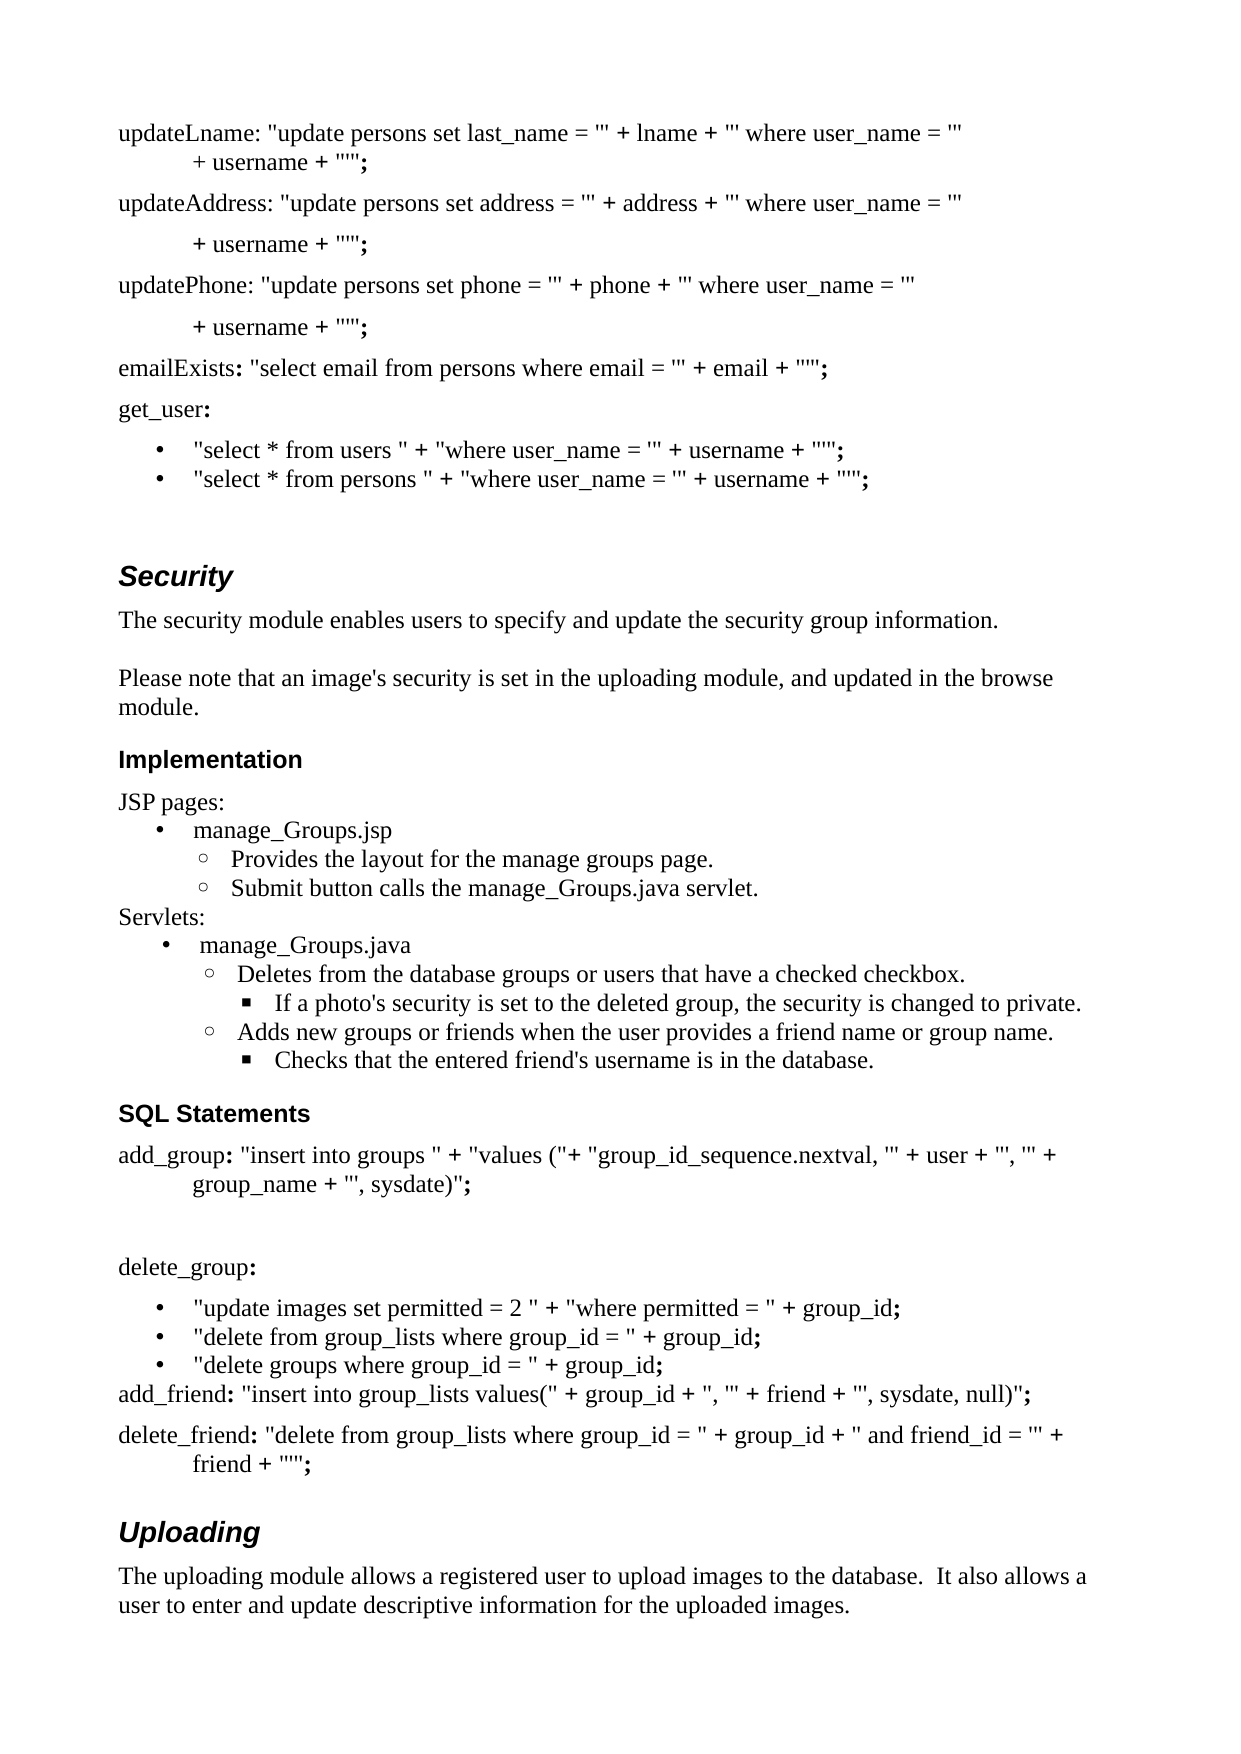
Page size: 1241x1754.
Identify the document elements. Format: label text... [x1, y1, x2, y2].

text + username + "'"; [118, 312, 1122, 341]
text delete_friend: "delete from group_lists where group_id = " + group_id + " and friend_id = '" + friend + "'"; [118, 1420, 1122, 1478]
list "select * from persons " + "where user_name = '" + username + "'"; [156, 464, 1122, 493]
list Submit button calls the manage_Groups.java servlet. [193, 873, 1122, 902]
text updatePhone: "update persons set phone = '" + phone + "' where user_name = '" [118, 271, 1122, 299]
list "delete groups where group_id = " + group_id; [156, 1350, 1122, 1379]
text add_friend: "insert into group_lists values(" + group_id + ", '" + friend + "', sysdate, null)"; [118, 1379, 1122, 1408]
text JSP pages: [118, 787, 1122, 815]
list Checks that the entered friend's username is in the database. [237, 1045, 1122, 1074]
text updateAddress: "update persons set address = '" + address + "' where user_name = '" [118, 188, 1122, 217]
subtitle Implementation [118, 745, 1122, 774]
list Provides the layout for the manage groups page. [193, 844, 1122, 873]
text + username + "'"; [118, 229, 1122, 258]
text The security module enables users to specify and update the security group information. [118, 605, 1122, 634]
list manage_Groups.jsp [156, 815, 1122, 844]
subtitle SQL Statements [118, 1099, 1122, 1128]
list Deletes from the database groups or users that have a checked checkbox. [199, 959, 1122, 988]
text The uploading module allows a registered user to upload images to the database. It also allows a user to enter and update descriptive information for the uploaded images. [118, 1561, 1122, 1619]
list "delete from group_lists where group_id = " + group_id; [156, 1322, 1122, 1350]
text Please note that an image's security is set in the uploading module, and updated in the browse module. [118, 663, 1122, 720]
text add_group: "insert into groups " + "values ("+ "group_id_sequence.nextval, '" + user + "', '" + group_name + "', sysdate)"; [118, 1140, 1122, 1198]
list If a photo's security is set to the deleted group, the security is changed to private. [237, 988, 1122, 1017]
text get_user: [118, 394, 1122, 423]
text Servlets: [118, 902, 1122, 930]
subtitle Security [118, 559, 1122, 593]
text delete_group: [118, 1252, 1122, 1280]
list Adds new groups or friends when the user provides a friend name or group name. [199, 1017, 1122, 1045]
text emailExists: "select email from persons where email = '" + email + "'"; [118, 353, 1122, 382]
subtitle Uploading [118, 1515, 1122, 1549]
list "update images set permitted = 2 " + "where permitted = " + group_id; [156, 1293, 1122, 1322]
list "select * from users " + "where user_name = '" + username + "'"; [156, 436, 1122, 464]
list manage_Groups.java [162, 930, 1122, 959]
text updateLname: "update persons set last_name = '" + lname + "' where user_name = '" + username + "'"; [118, 118, 1122, 176]
